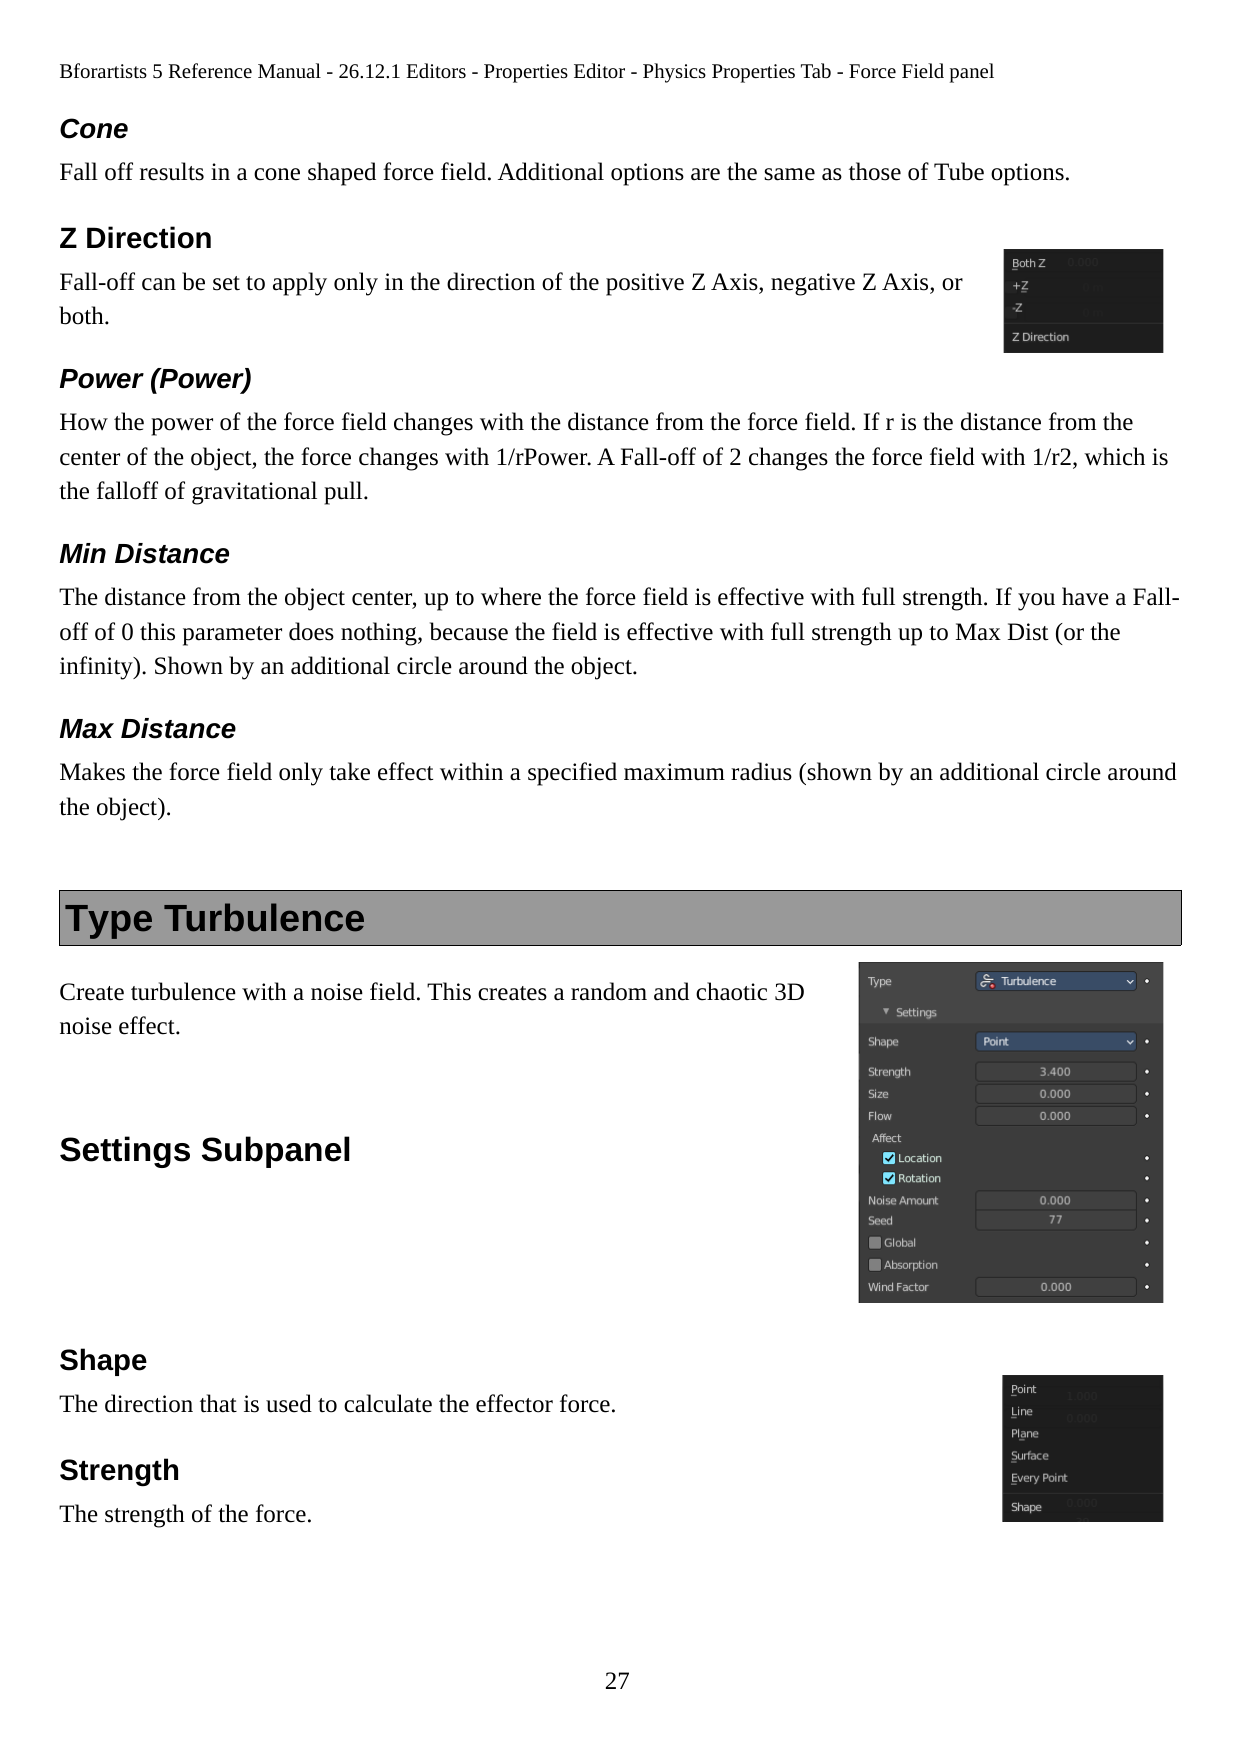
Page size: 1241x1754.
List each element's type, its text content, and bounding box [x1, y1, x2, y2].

subtitle Power (Power) [59, 363, 1181, 395]
text Makes the force field only take effect within a specified maximum radius (shown by an additional circle around the object). [59, 757, 1181, 820]
text Fall off results in a cone shaped force field. Additional options are the same as those of Tube options. [59, 157, 1181, 186]
text The strength of the force. [59, 1499, 1181, 1528]
picture [1003, 249, 1164, 353]
subtitle Z Direction [59, 221, 1181, 254]
subtitle [1164, 1130, 1181, 1169]
subtitle Shape [59, 1343, 1181, 1377]
text Create turbulence with a noise field. This creates a random and chaotic 3D noise effect. [59, 977, 858, 1040]
picture [858, 962, 1164, 1303]
subtitle Settings Subpanel [59, 1130, 858, 1169]
table_header Type Turbulence [60, 891, 1181, 945]
subtitle Cone [59, 113, 1181, 144]
text Fall-off can be set to apply only in the direction of the positive Z Axis, negative Z Axis, or both. [59, 267, 1003, 330]
picture [1002, 1375, 1164, 1522]
subtitle Max Distance [59, 713, 1181, 744]
subtitle Strength [59, 1453, 1002, 1487]
subtitle Min Distance [59, 538, 1181, 570]
text The distance from the object center, up to where the force field is effective with full strength. If you have a Fall-off of 0 this parameter does nothing, because the field is effective with full strength up to Max Dist (or the infinity). Shown by an additional circle around the object. [59, 582, 1181, 680]
subtitle [1164, 1453, 1181, 1487]
text How the power of the force field changes with the distance from the force field. If r is the distance from the center of the object, the force changes with 1/rPower. A Fall-off of 2 changes the force field with 1/r2, which is the falloff of gravitational pull. [59, 407, 1181, 505]
text The direction that is used to calculate the effector force. [59, 1389, 1002, 1418]
